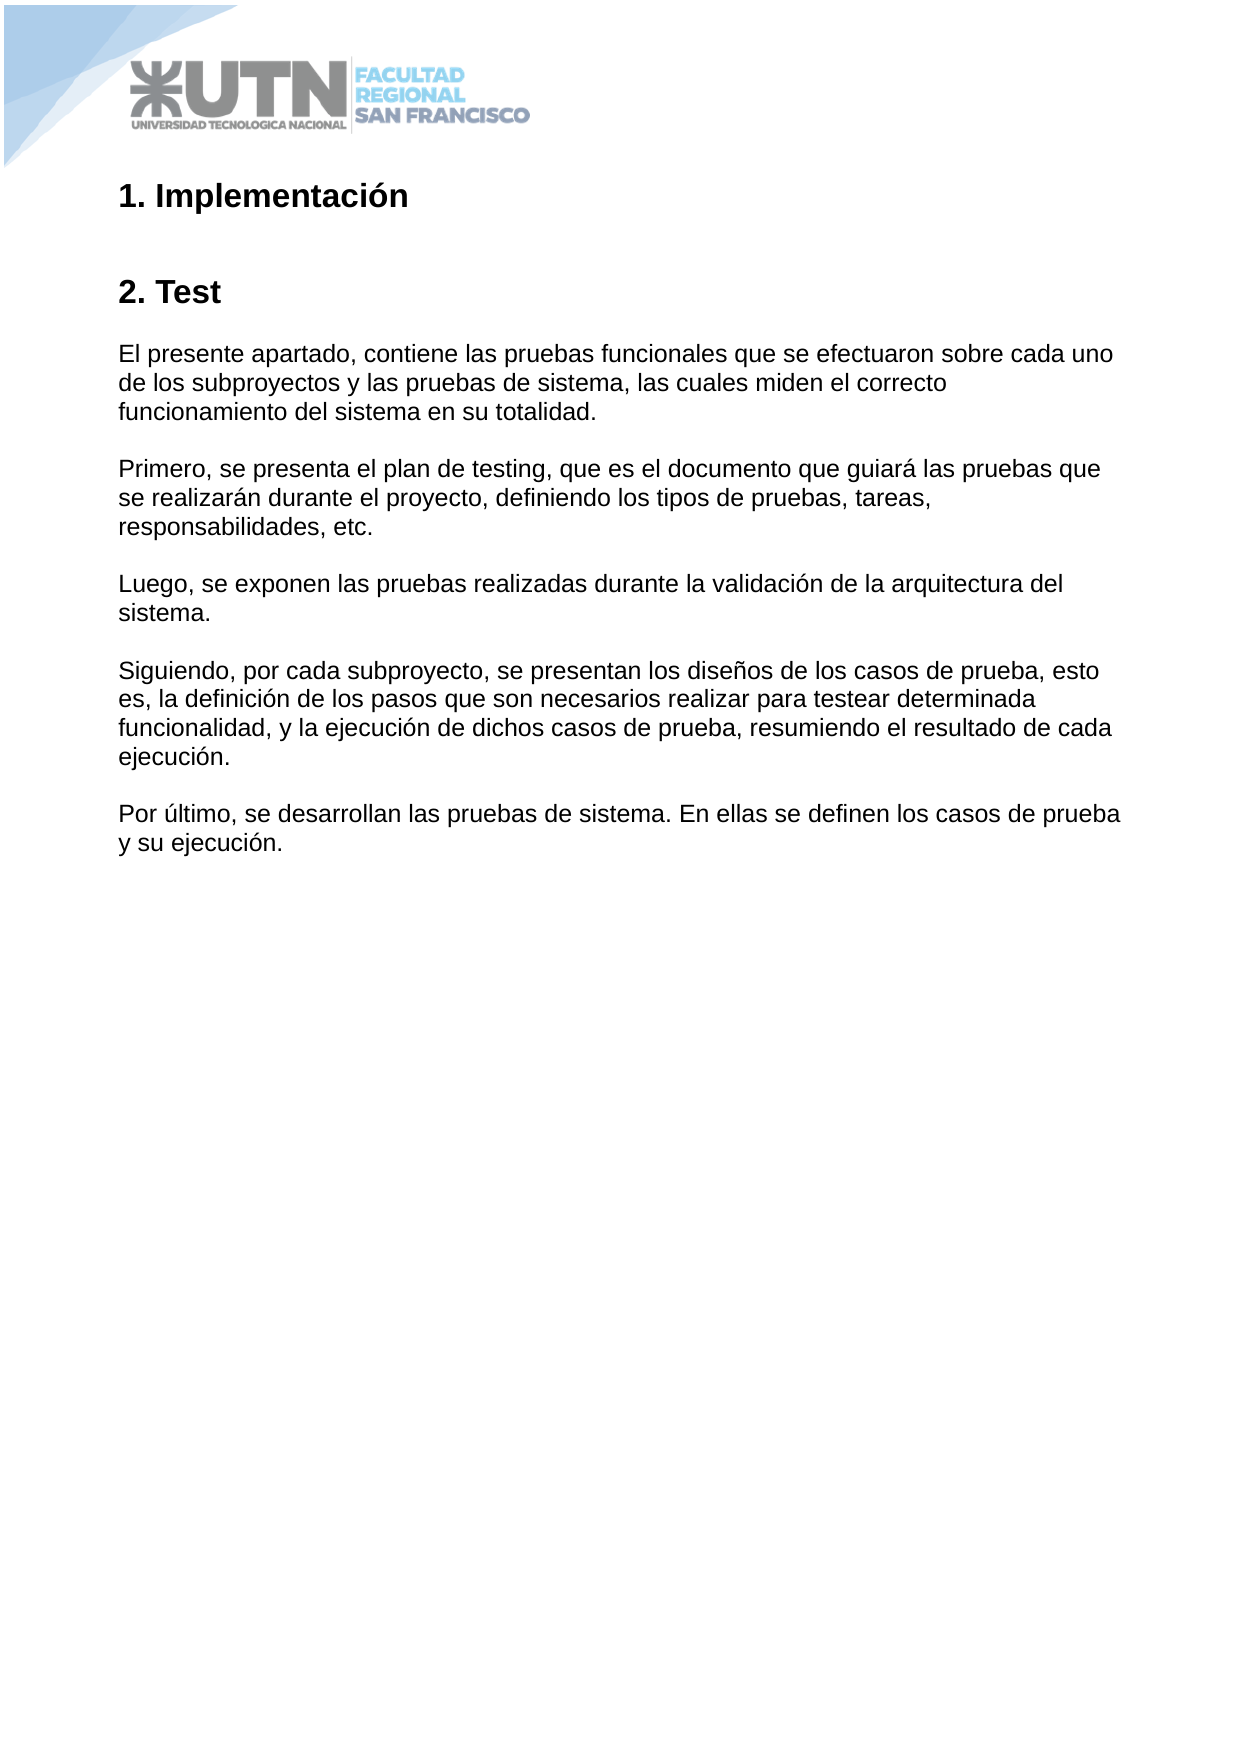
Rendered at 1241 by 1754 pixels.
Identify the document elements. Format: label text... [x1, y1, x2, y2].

text 2. Test [118, 272, 1122, 311]
text Primero, se presenta el plan de testing, que es el documento que guiará las pruebas que se realizarán durante el proyecto, definiendo los tipos de pruebas, tareas, responsabilidades, etc. [118, 454, 1122, 541]
text Por último, se desarrollan las pruebas de sistema. En ellas se definen los casos de prueba y su ejecución. [118, 799, 1122, 857]
text El presente apartado, contiene las pruebas funcionales que se efectuaron sobre cada uno de los subproyectos y las pruebas de sistema, las cuales miden el correcto funcionamiento del sistema en su totalidad. [118, 339, 1122, 426]
text 1. Implementación [118, 176, 1122, 215]
picture [3, 5, 532, 169]
text Siguiendo, por cada subproyecto, se presentan los diseños de los casos de prueba, esto es, la definición de los pasos que son necesarios realizar para testear determinada funcionalidad, y la ejecución de dichos casos de prueba, resumiendo el resultado de cada ejecución. [118, 656, 1122, 771]
text Luego, se exponen las pruebas realizadas durante la validación de la arquitectura del sistema. [118, 569, 1122, 627]
